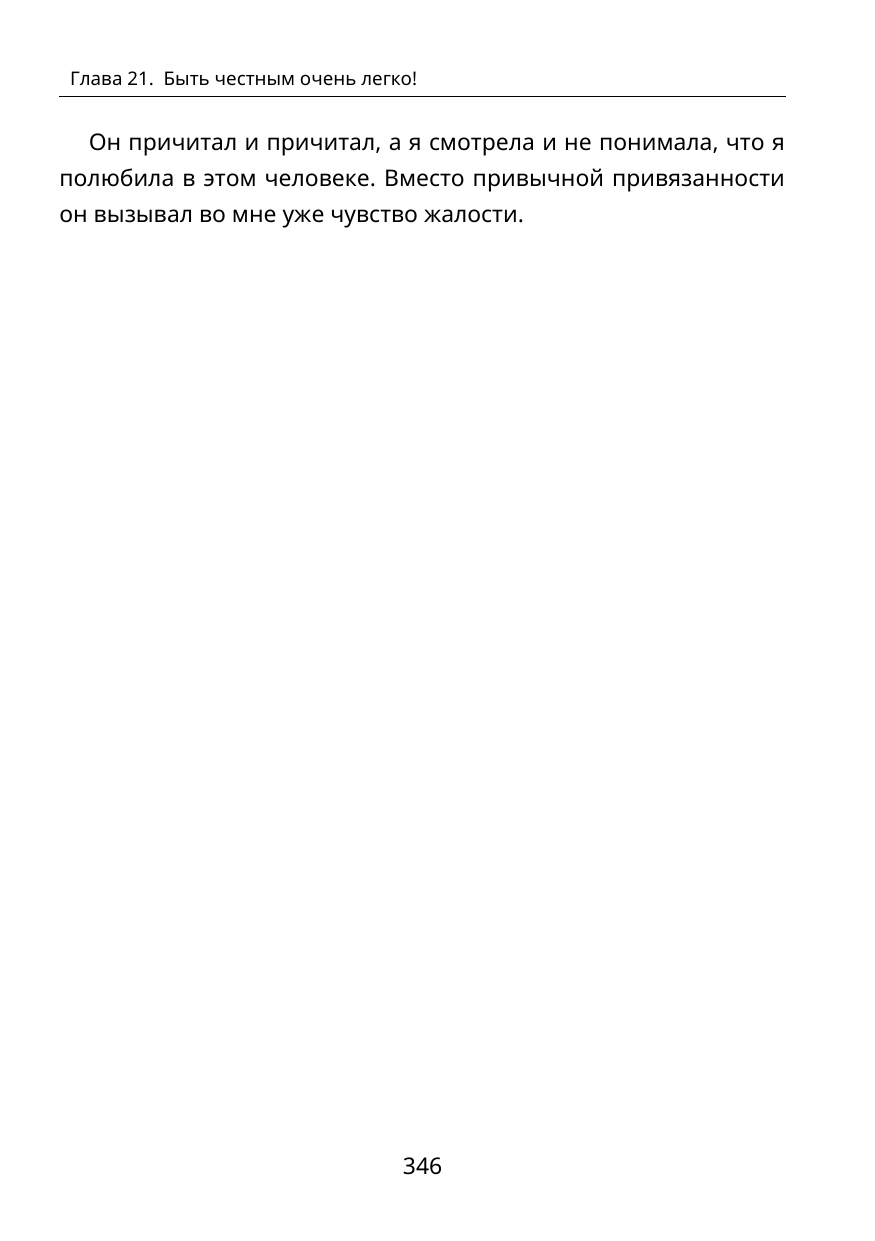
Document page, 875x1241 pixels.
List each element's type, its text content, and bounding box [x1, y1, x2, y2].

text Он причитал и причитал, а я смотрела и не понимала, что я полюбила в этом человеке. Вместо привычной привязанности он вызывал во мне уже чувство жалости. [59, 126, 786, 229]
